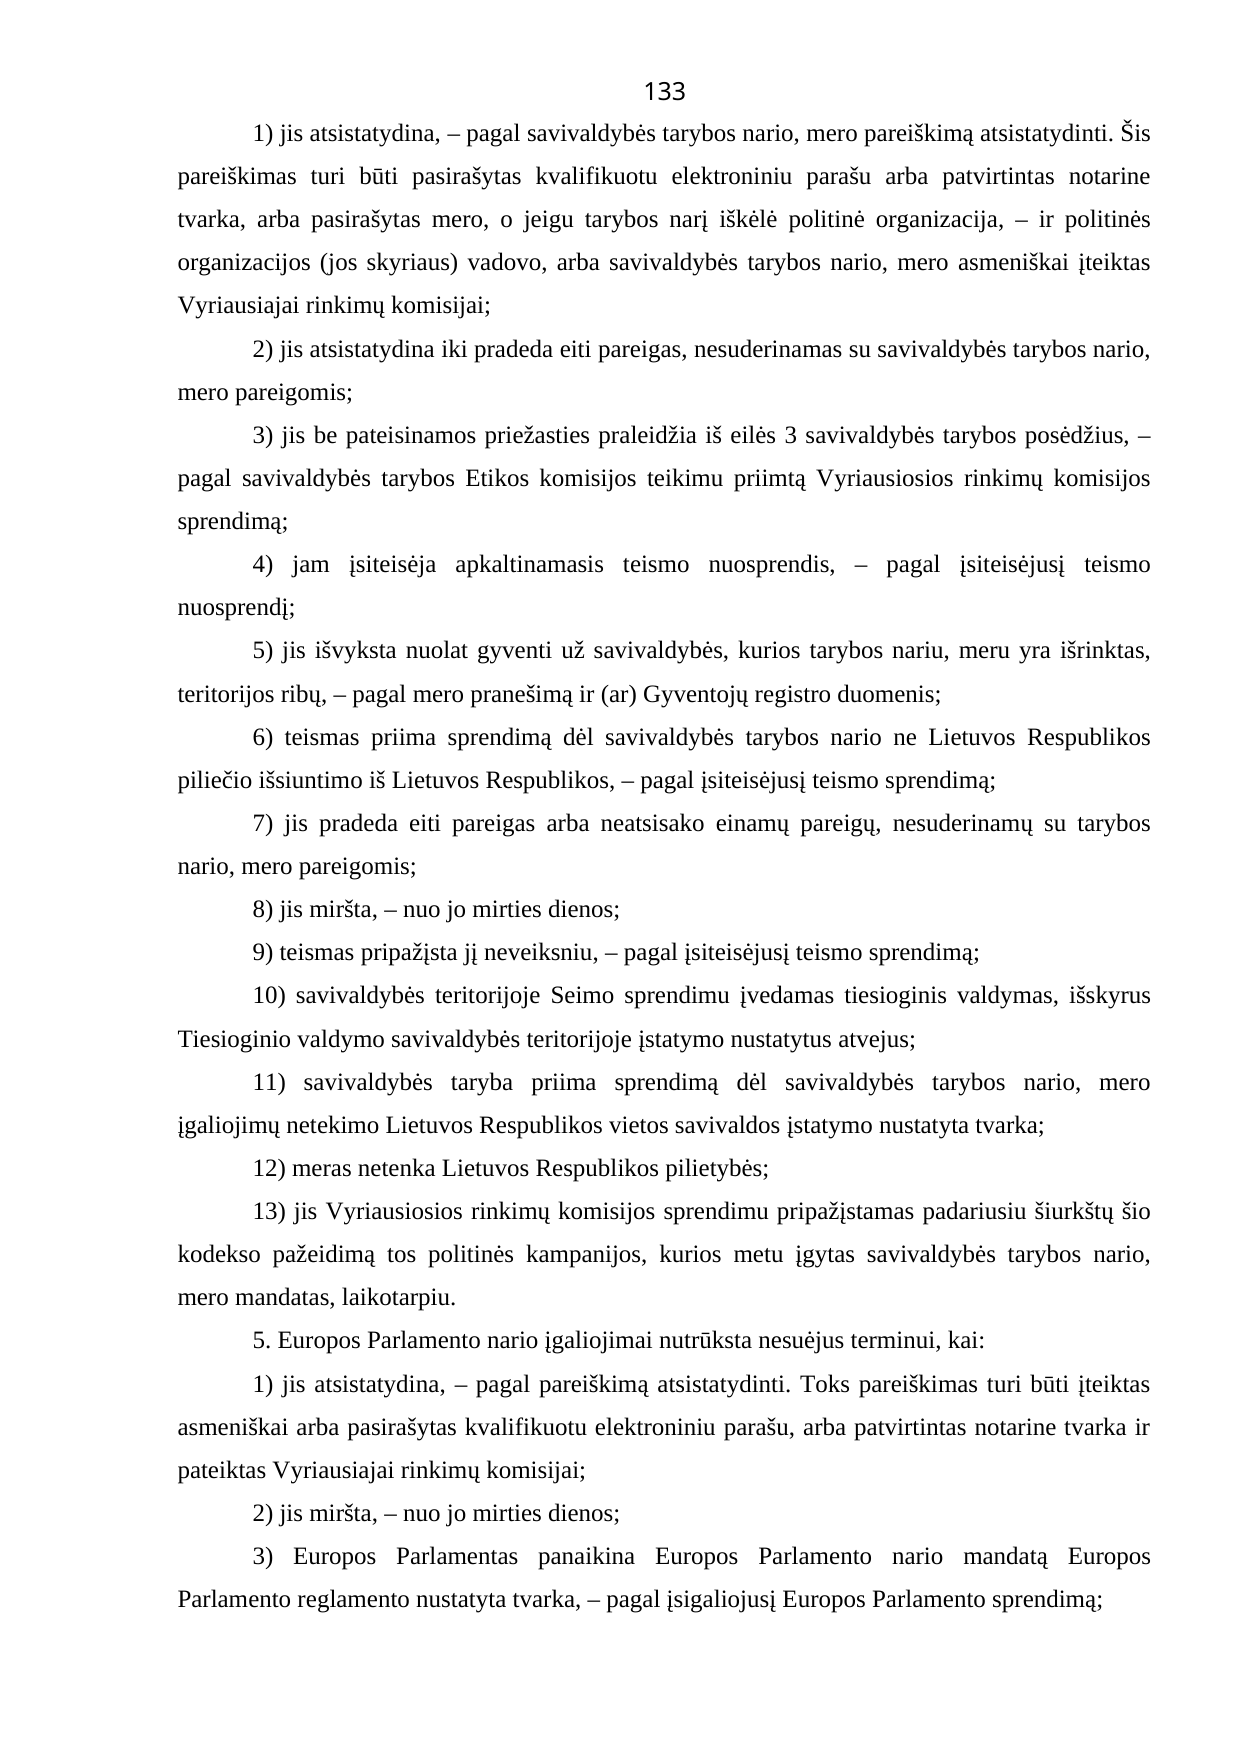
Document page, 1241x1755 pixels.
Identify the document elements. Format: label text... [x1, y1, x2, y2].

text 4) jam įsiteisėja apkaltinamasis teismo nuosprendis, – pagal įsiteisėjusį teismo nuosprendį; [177, 549, 1152, 621]
text 9) teismas pripažįsta jį neveiksniu, – pagal įsiteisėjusį teismo sprendimą; [177, 937, 1152, 966]
text 8) jis miršta, – nuo jo mirties dienos; [177, 894, 1152, 923]
text 13) jis Vyriausiosios rinkimų komisijos sprendimu pripažįstamas padariusiu šiurkštų šio kodekso pažeidimą tos politinės kampanijos, kurios metu įgytas savivaldybės tarybos nario, mero mandatas, laikotarpiu. [177, 1196, 1152, 1311]
text 6) teismas priima sprendimą dėl savivaldybės tarybos nario ne Lietuvos Respublikos piliečio išsiuntimo iš Lietuvos Respublikos, – pagal įsiteisėjusį teismo sprendimą; [177, 722, 1152, 794]
text 12) meras netenka Lietuvos Respublikos pilietybės; [177, 1153, 1152, 1182]
text 1) jis atsistatydina, – pagal savivaldybės tarybos nario, mero pareiškimą atsistatydinti. Šis pareiškimas turi būti pasirašytas kvalifikuotu elektroniniu parašu arba patvirtintas notarine tvarka, arba pasirašytas mero, o jeigu tarybos narį iškėlė politinė organizacija, – ir politinės organizacijos (jos skyriaus) vadovo, arba savivaldybės tarybos nario, mero asmeniškai įteiktas Vyriausiajai rinkimų komisijai; [177, 118, 1152, 319]
text 7) jis pradeda eiti pareigas arba neatsisako einamų pareigų, nesuderinamų su tarybos nario, mero pareigomis; [177, 808, 1152, 880]
text 2) jis miršta, – nuo jo mirties dienos; [177, 1498, 1152, 1527]
text 5) jis išvyksta nuolat gyventi už savivaldybės, kurios tarybos nariu, meru yra išrinktas, teritorijos ribų, – pagal mero pranešimą ir (ar) Gyventojų registro duomenis; [177, 636, 1152, 707]
text 10) savivaldybės teritorijoje Seimo sprendimu įvedamas tiesioginis valdymas, išskyrus Tiesioginio valdymo savivaldybės teritorijoje įstatymo nustatytus atvejus; [177, 981, 1152, 1052]
text 5. Europos Parlamento nario įgaliojimai nutrūksta nesuėjus terminui, kai: [177, 1326, 1152, 1354]
text 3) Europos Parlamentas panaikina Europos Parlamento nario mandatą Europos Parlamento reglamento nustatyta tvarka, – pagal įsigaliojusį Europos Parlamento sprendimą; [177, 1541, 1152, 1613]
text 3) jis be pateisinamos priežasties praleidžia iš eilės 3 savivaldybės tarybos posėdžius, – pagal savivaldybės tarybos Etikos komisijos teikimu priimtą Vyriausiosios rinkimų komisijos sprendimą; [177, 420, 1152, 535]
text 1) jis atsistatydina, – pagal pareiškimą atsistatydinti. Toks pareiškimas turi būti įteiktas asmeniškai arba pasirašytas kvalifikuotu elektroniniu parašu, arba patvirtintas notarine tvarka ir pateiktas Vyriausiajai rinkimų komisijai; [177, 1369, 1152, 1484]
text 2) jis atsistatydina iki pradeda eiti pareigas, nesuderinamas su savivaldybės tarybos nario, mero pareigomis; [177, 334, 1152, 406]
text 11) savivaldybės taryba priima sprendimą dėl savivaldybės tarybos nario, mero įgaliojimų netekimo Lietuvos Respublikos vietos savivaldos įstatymo nustatyta tvarka; [177, 1067, 1152, 1139]
